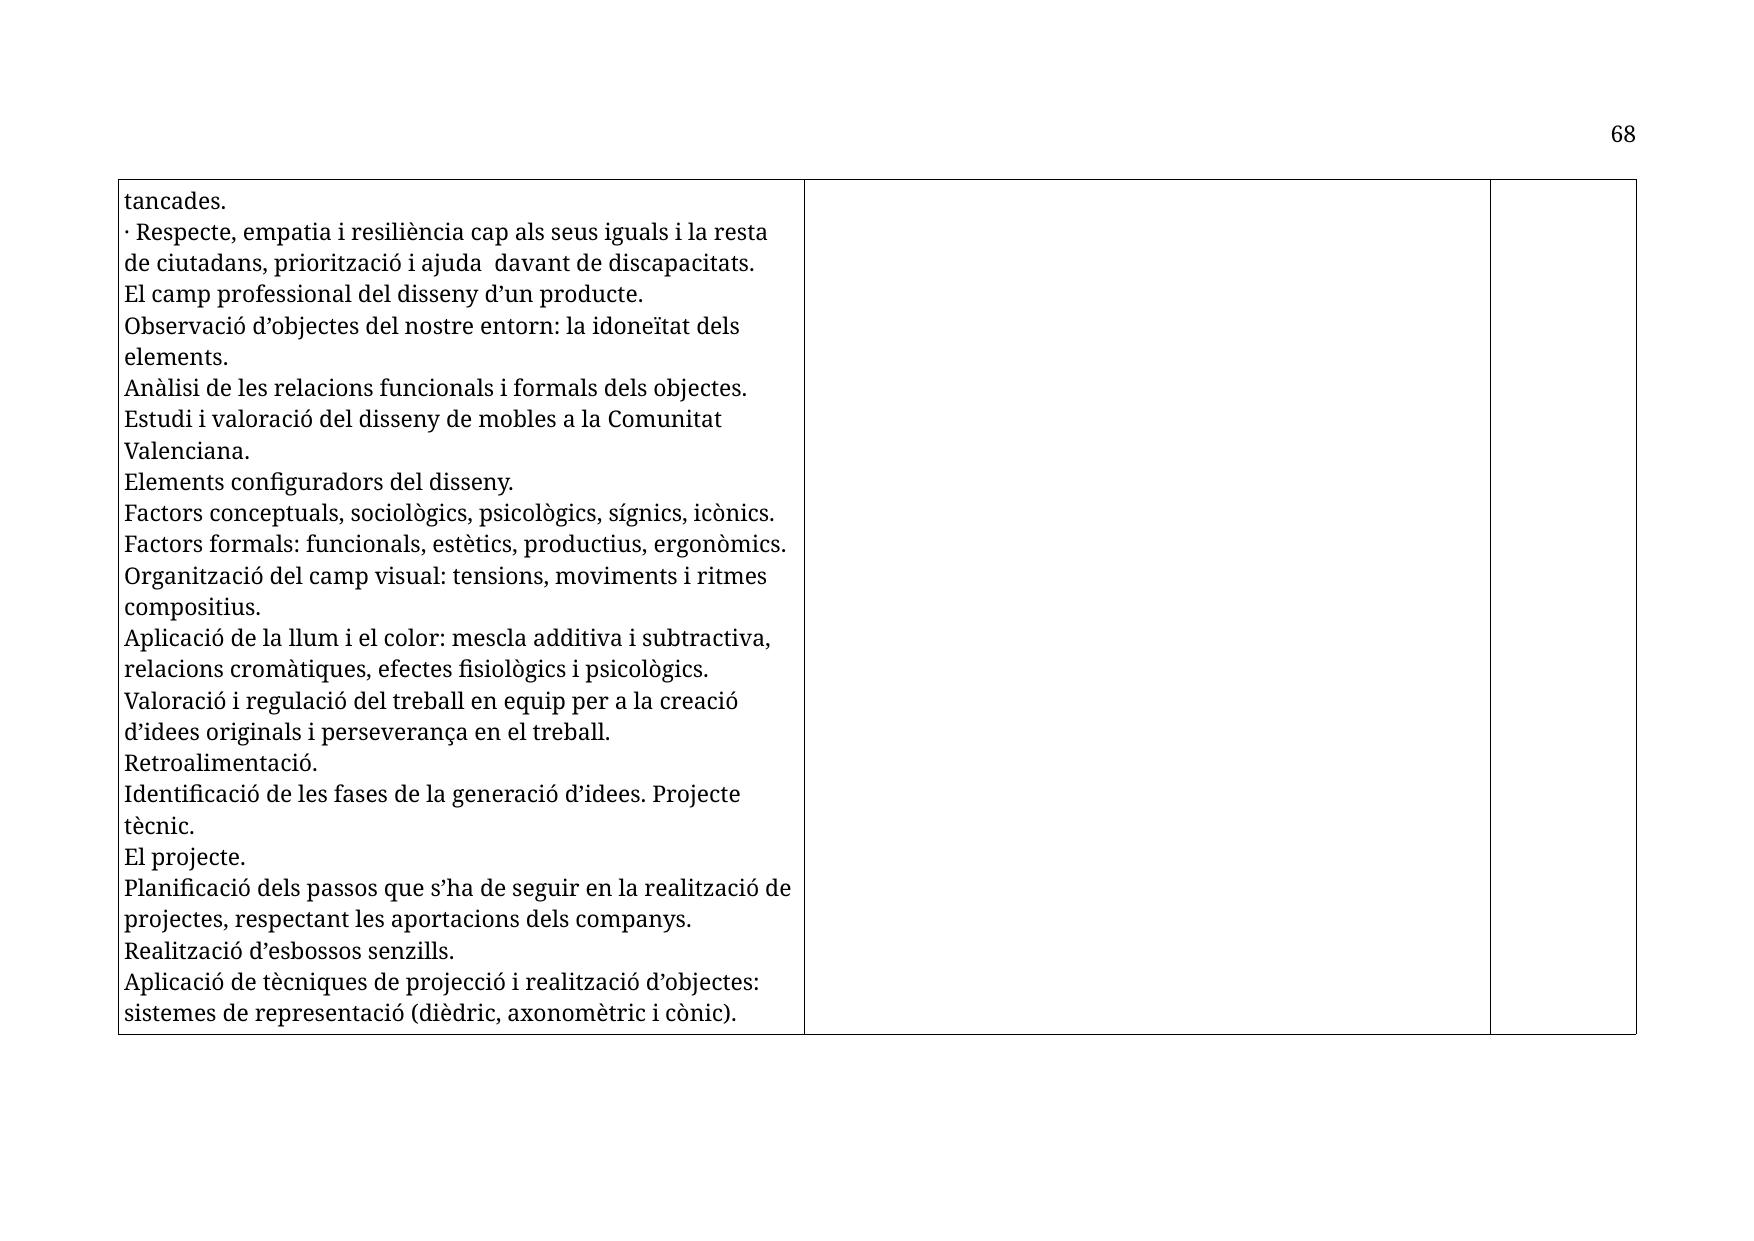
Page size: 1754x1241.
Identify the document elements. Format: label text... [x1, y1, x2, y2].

table_cell [1491, 180, 1636, 1034]
table_cell [805, 180, 1490, 1034]
table_cell tancades. · Respecte, empatia i resiliència cap als seus iguals i la resta de ciutadans, priorització i ajuda davant de discapacitats. El camp professional del disseny d’un producte. Observació d’objectes del nostre entorn: la idoneïtat dels elements. Anàlisi de les relacions funcionals i formals dels objectes. Estudi i valoració del disseny de mobles a la Comunitat Valenciana. Elements configuradors del disseny. Factors conceptuals, sociològics, psicològics, sígnics, icònics. Factors formals: funcionals, estètics, productius, ergonòmics. Organització del camp visual: tensions, moviments i ritmes compositius. Aplicació de la llum i el color: mescla additiva i subtractiva, relacions cromàtiques, efectes fisiològics i psicològics. Valoració i regulació del treball en equip per a la creació d’idees originals i perseverança en el treball. Retroalimentació. Identificació de les fases de la generació d’idees. Projecte tècnic. El projecte. Planificació dels passos que s’ha de seguir en la realització de projectes, respectant les aportacions dels companys. Realització d’esbossos senzills. Aplicació de tècniques de projecció i realització d’objectes: sistemes de representació (dièdric, axonomètric i cònic). [119, 180, 804, 1034]
